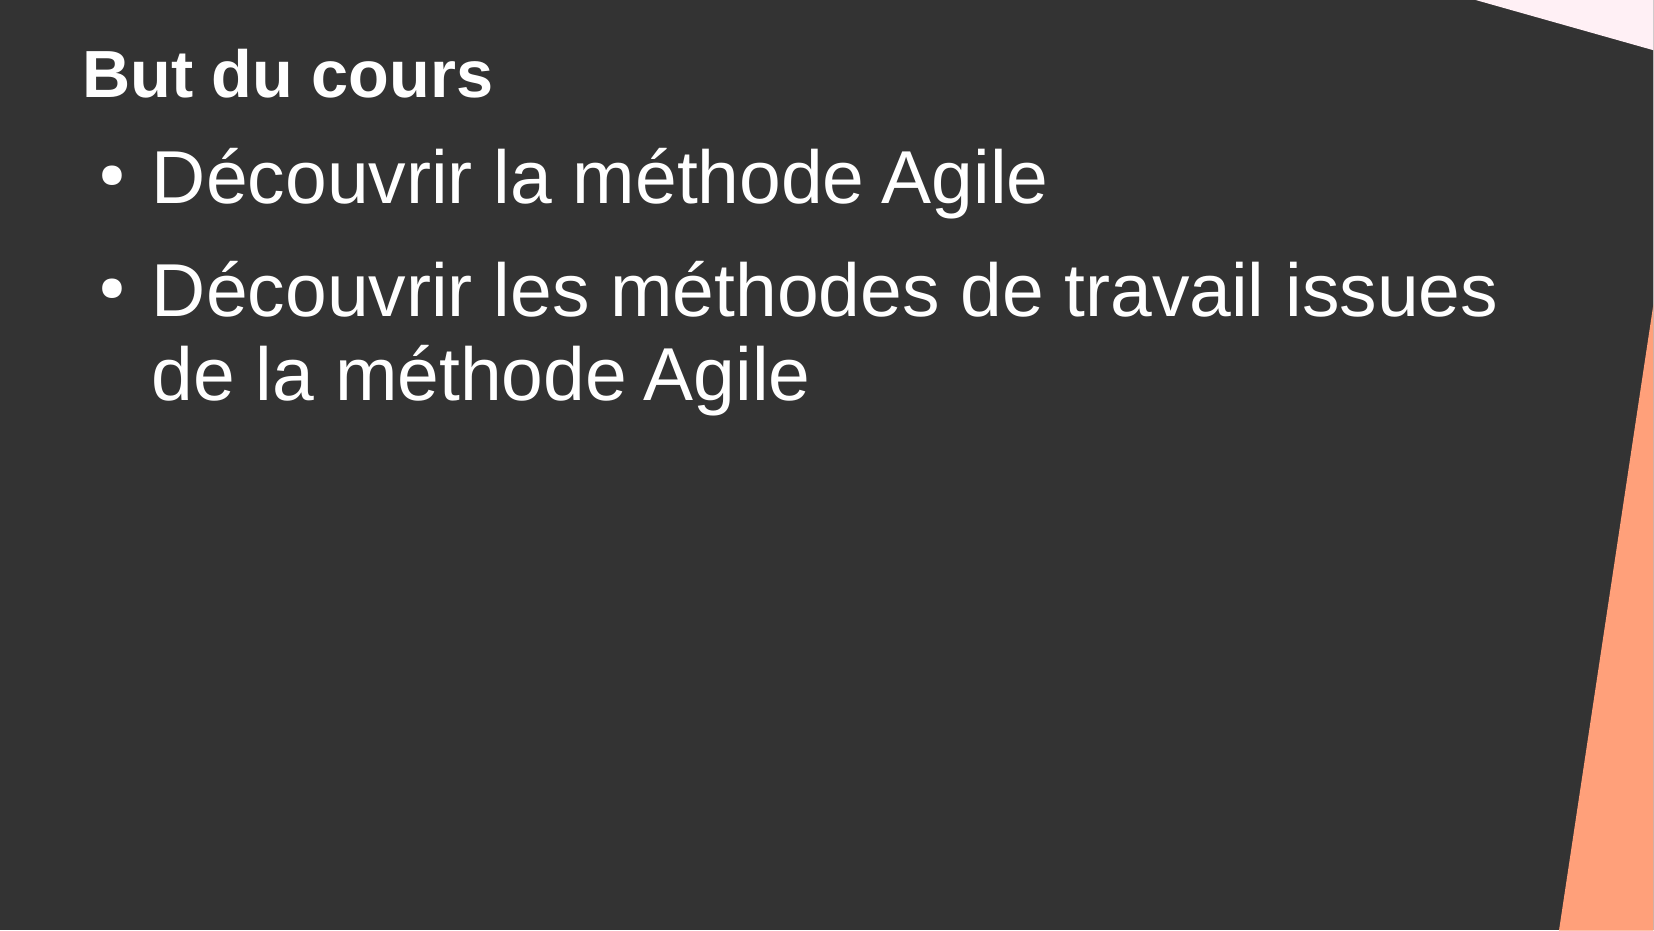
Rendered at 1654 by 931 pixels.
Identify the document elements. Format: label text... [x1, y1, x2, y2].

list Découvrir la méthode Agile Découvrir les méthodes de travail issues de la méthode Agile [80, 135, 1560, 762]
text_box [1558, 300, 1654, 931]
title But du cours [82, 37, 1571, 122]
text_box [1475, 0, 1654, 51]
